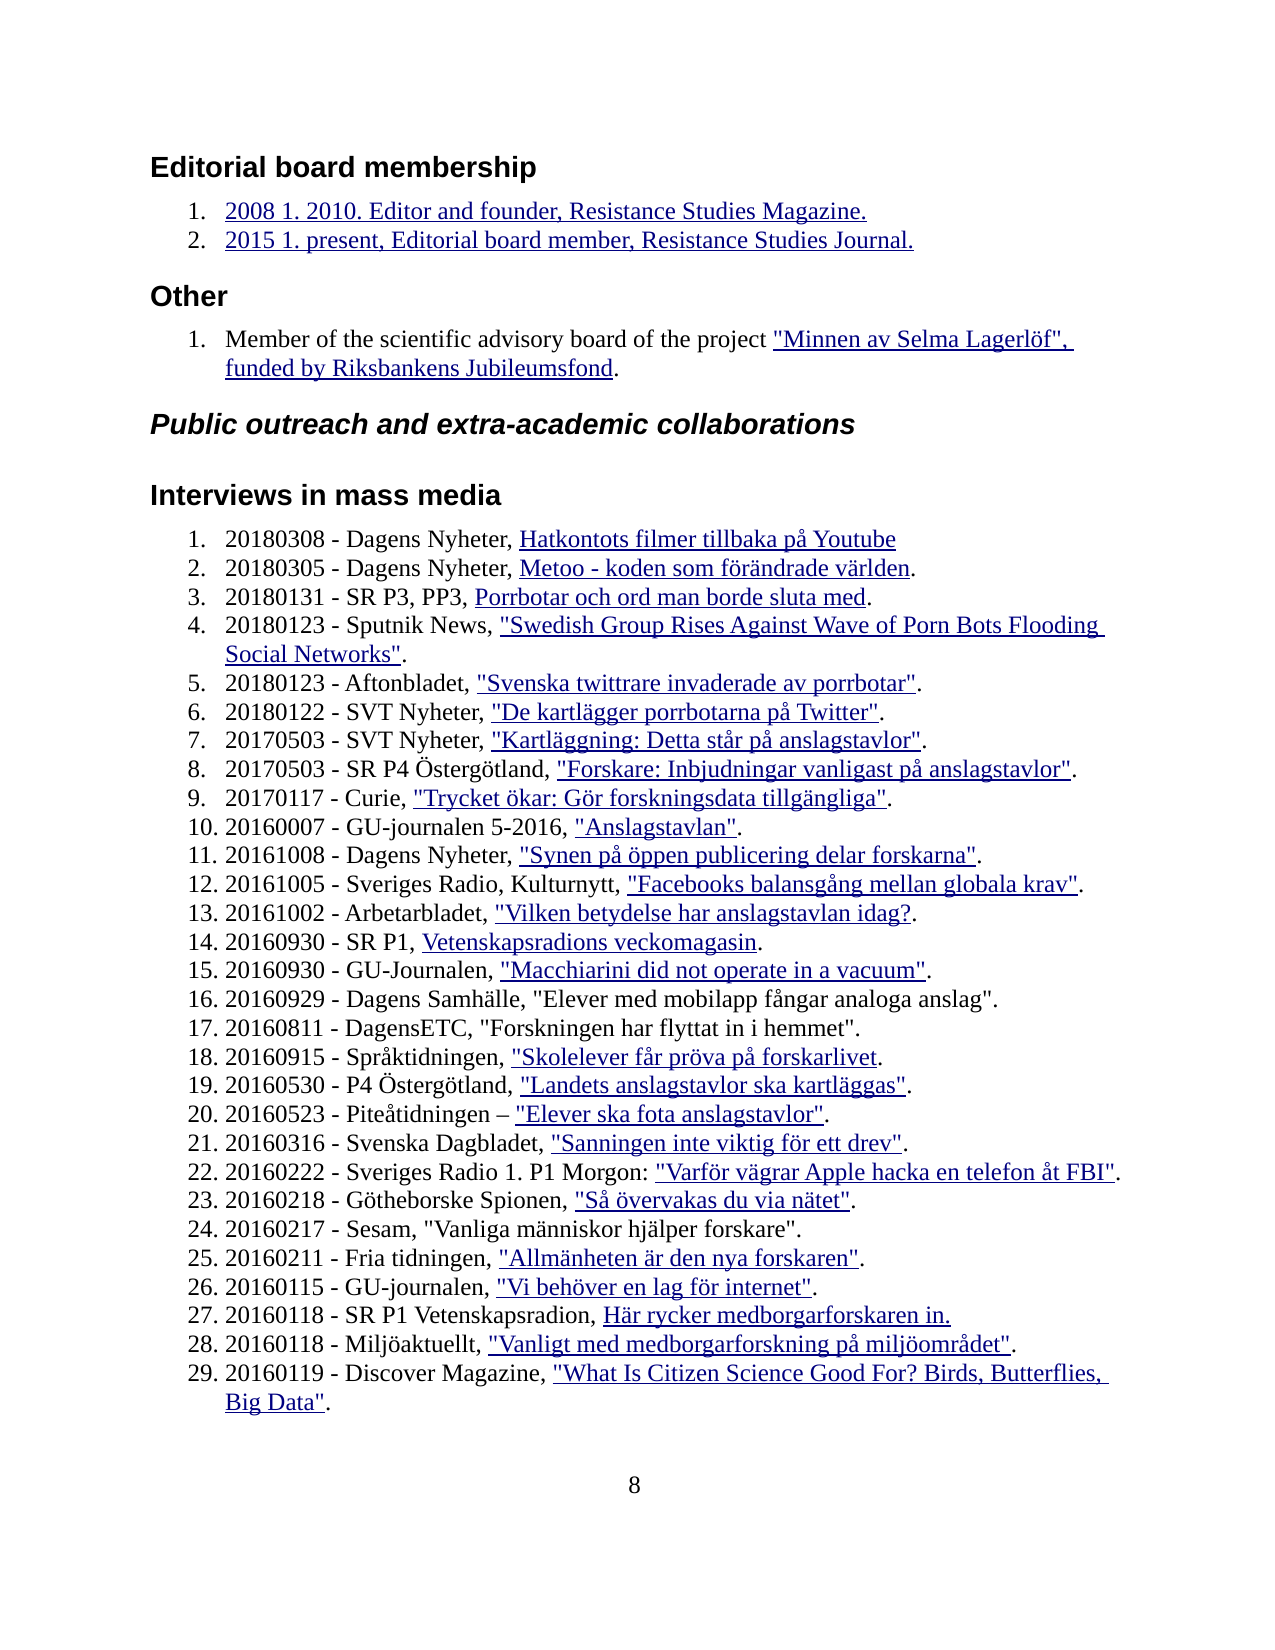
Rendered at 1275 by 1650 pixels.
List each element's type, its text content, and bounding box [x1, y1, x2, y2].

list 20180308 - Dagens Nyheter, Hatkontots filmer tillbaka på Youtube [187, 524, 1125, 553]
list 2015 1. present, Editorial board member, Resistance Studies Journal. [187, 225, 1125, 253]
list 20160115 - GU-journalen, "Vi behöver en lag för internet". [187, 1272, 1125, 1300]
list 20161005 - Sveriges Radio, Kulturnytt, "Facebooks balansgång mellan globala krav". [187, 869, 1125, 898]
list 20160118 - SR P1 Vetenskapsradion, Här rycker medborgarforskaren in. [187, 1300, 1125, 1329]
list 20160316 - Svenska Dagbladet, "Sanningen inte viktig för ett drev". [187, 1128, 1125, 1157]
list Member of the scientific advisory board of the project "Minnen av Selma Lagerlöf", funded by Riksbankens Jubileumsfond. [187, 324, 1125, 382]
list 20160930 - SR P1, Vetenskapsradions veckomagasin. [187, 927, 1125, 955]
list 20180122 - SVT Nyheter, "De kartlägger porrbotarna på Twitter". [187, 697, 1125, 725]
subtitle Editorial board membership [150, 150, 1125, 183]
list 20160930 - GU-Journalen, "Macchiarini did not operate in a vacuum". [187, 955, 1125, 984]
list 20160119 - Discover Magazine, "What Is Citizen Science Good For? Birds, Butterflies, Big Data". [187, 1358, 1125, 1415]
list 20180131 - SR P3, PP3, Porrbotar och ord man borde sluta med. [187, 582, 1125, 610]
subtitle Public outreach and extra-academic collaborations [150, 407, 1125, 441]
list 20160811 - DagensETC, "Forskningen har flyttat in i hemmet". [187, 1013, 1125, 1042]
list 20161008 - Dagens Nyheter, "Synen på öppen publicering delar forskarna". [187, 840, 1125, 869]
list 20160929 - Dagens Samhälle, "Elever med mobilapp fångar analoga anslag". [187, 984, 1125, 1013]
list 20160222 - Sveriges Radio 1. P1 Morgon: "Varför vägrar Apple hacka en telefon åt FBI". [187, 1157, 1125, 1185]
list 20160915 - Språktidningen, "Skolelever får pröva på forskarlivet. [187, 1042, 1125, 1070]
list 20180123 - Sputnik News, "Swedish Group Rises Against Wave of Porn Bots Flooding Social Networks". [187, 610, 1125, 668]
list 20170117 - Curie, "Trycket ökar: Gör forskningsdata tillgängliga". [187, 783, 1125, 812]
list 20180123 - Aftonbladet, "Svenska twittrare invaderade av porrbotar". [187, 668, 1125, 697]
list 20160118 - Miljöaktuellt, "Vanligt med medborgarforskning på miljöområdet". [187, 1329, 1125, 1358]
list 20180305 - Dagens Nyheter, Metoo - koden som förändrade världen. [187, 553, 1125, 582]
subtitle Other [150, 278, 1125, 312]
list 20160217 - Sesam, "Vanliga människor hjälper forskare". [187, 1214, 1125, 1243]
list 20160211 - Fria tidningen, "Allmänheten är den nya forskaren". [187, 1243, 1125, 1272]
list 20160218 - Götheborske Spionen, "Så övervakas du via nätet". [187, 1185, 1125, 1214]
list 20160530 - P4 Östergötland, "Landets anslagstavlor ska kartläggas". [187, 1070, 1125, 1099]
list 20160523 - Piteåtidningen – "Elever ska fota anslagstavlor". [187, 1099, 1125, 1128]
list 20161002 - Arbetarbladet, "Vilken betydelse har anslagstavlan idag?. [187, 898, 1125, 927]
list 20170503 - SVT Nyheter, "Kartläggning: Detta står på anslagstavlor". [187, 725, 1125, 754]
list 20160007 - GU-journalen 5-2016, "Anslagstavlan". [187, 812, 1125, 840]
subtitle Interviews in mass media [150, 478, 1125, 512]
list 20170503 - SR P4 Östergötland, "Forskare: Inbjudningar vanligast på anslagstavlor". [187, 754, 1125, 783]
list 2008 1. 2010. Editor and founder, Resistance Studies Magazine. [187, 196, 1125, 225]
